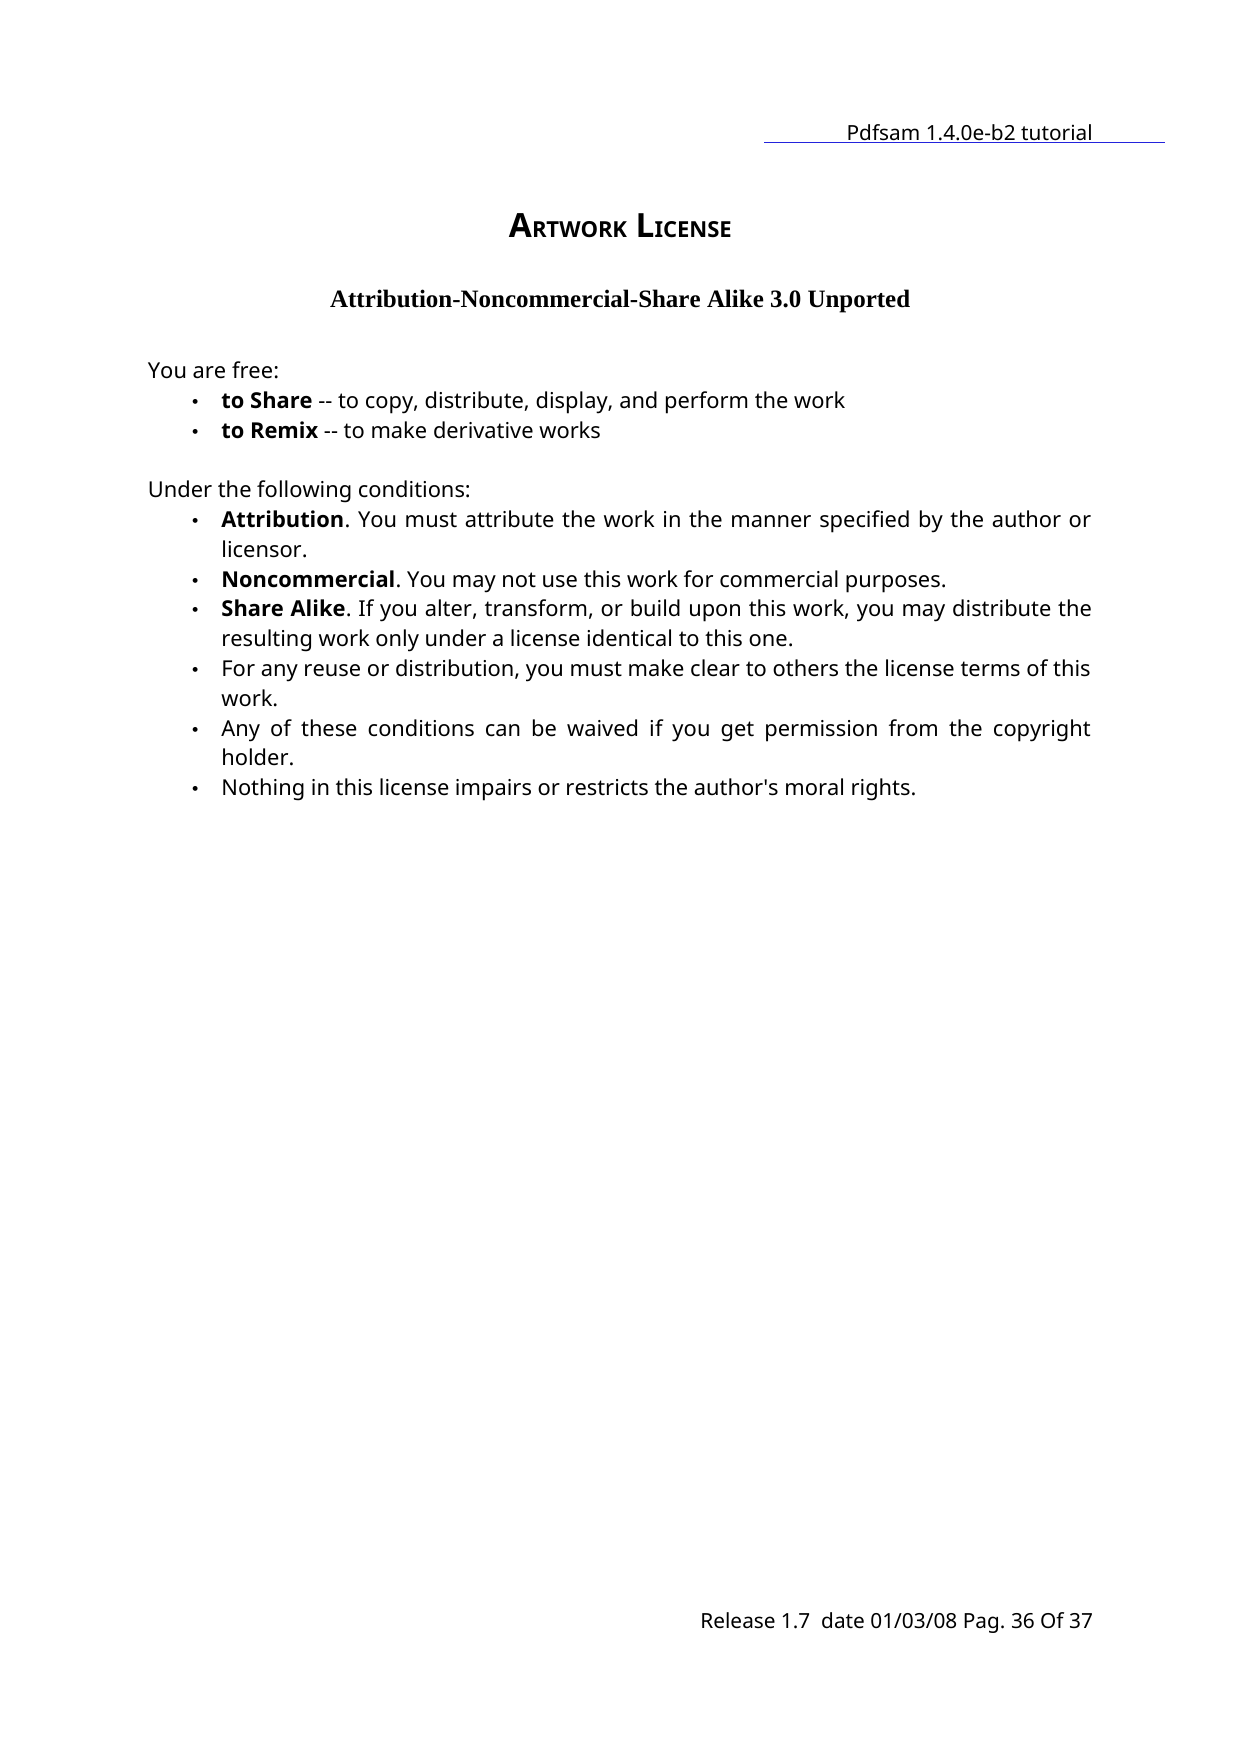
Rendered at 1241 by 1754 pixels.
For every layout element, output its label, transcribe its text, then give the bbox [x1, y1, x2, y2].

text You are free: [148, 355, 1093, 385]
list to Share -- to copy, distribute, display, and perform the work [192, 385, 1093, 414]
text Under the following conditions: [148, 474, 1093, 504]
list For any reuse or distribution, you must make clear to others the license terms of this work. [192, 653, 1093, 712]
list Nothing in this license impairs or restricts the author's moral rights. [192, 772, 1093, 802]
list Attribution. You must attribute the work in the manner specified by the author or licensor. [192, 504, 1093, 563]
subtitle Attribution-Noncommercial-Share Alike 3.0 Unported [148, 285, 1093, 313]
text Artwork License [148, 202, 1093, 247]
list Share Alike. If you alter, transform, or build upon this work, you may distribute the resulting work only under a license identical to this one. [192, 593, 1093, 653]
list to Remix -- to make derivative works [192, 414, 1093, 444]
list Any of these conditions can be waived if you get permission from the copyright holder. [192, 712, 1093, 772]
list Noncommercial. You may not use this work for commercial purposes. [192, 563, 1093, 593]
